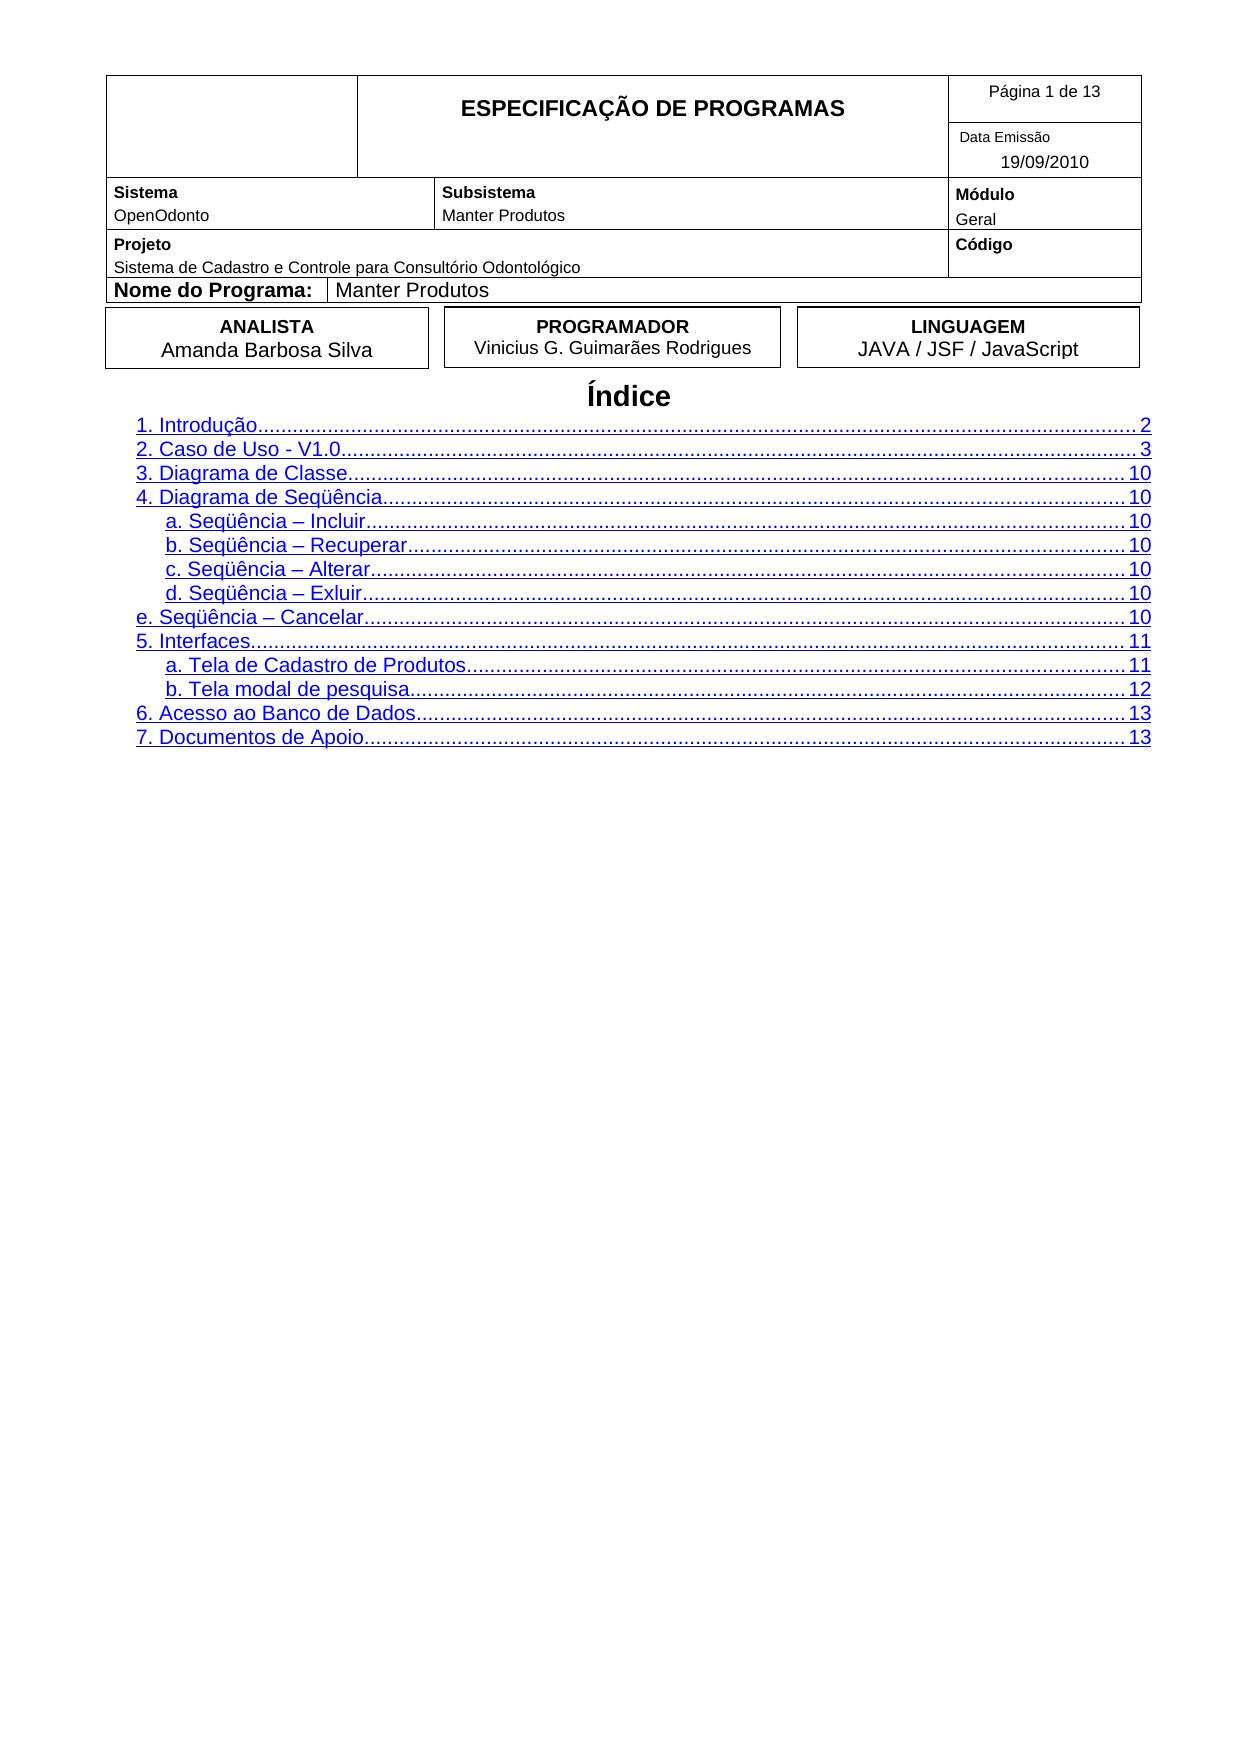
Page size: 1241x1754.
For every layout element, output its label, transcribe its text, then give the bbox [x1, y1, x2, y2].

list 2. Caso de Uso - V1.0 3 [106, 437, 1151, 461]
list a. Seqüência – Incluir 10 [136, 509, 1151, 533]
list b. Seqüência – Recuperar 10 [136, 533, 1151, 557]
subtitle Índice [106, 379, 1151, 413]
list c. Seqüência – Alterar 10 [136, 557, 1151, 581]
list b. Tela modal de pesquisa 12 [136, 677, 1151, 701]
list 4. Diagrama de Seqüência 10 [106, 485, 1151, 509]
list 6. Acesso ao Banco de Dados 13 [106, 701, 1151, 724]
list 3. Diagrama de Classe 10 [106, 461, 1151, 485]
list 5. Interfaces 11 [106, 629, 1151, 653]
list 7. Documentos de Apoio 13 [106, 724, 1151, 748]
list d. Seqüência – Exluir 10 [136, 581, 1151, 605]
list e. Seqüência – Cancelar 10 [106, 605, 1151, 629]
list a. Tela de Cadastro de Produtos 11 [136, 653, 1151, 677]
list 1. Introdução 2 [106, 413, 1151, 437]
